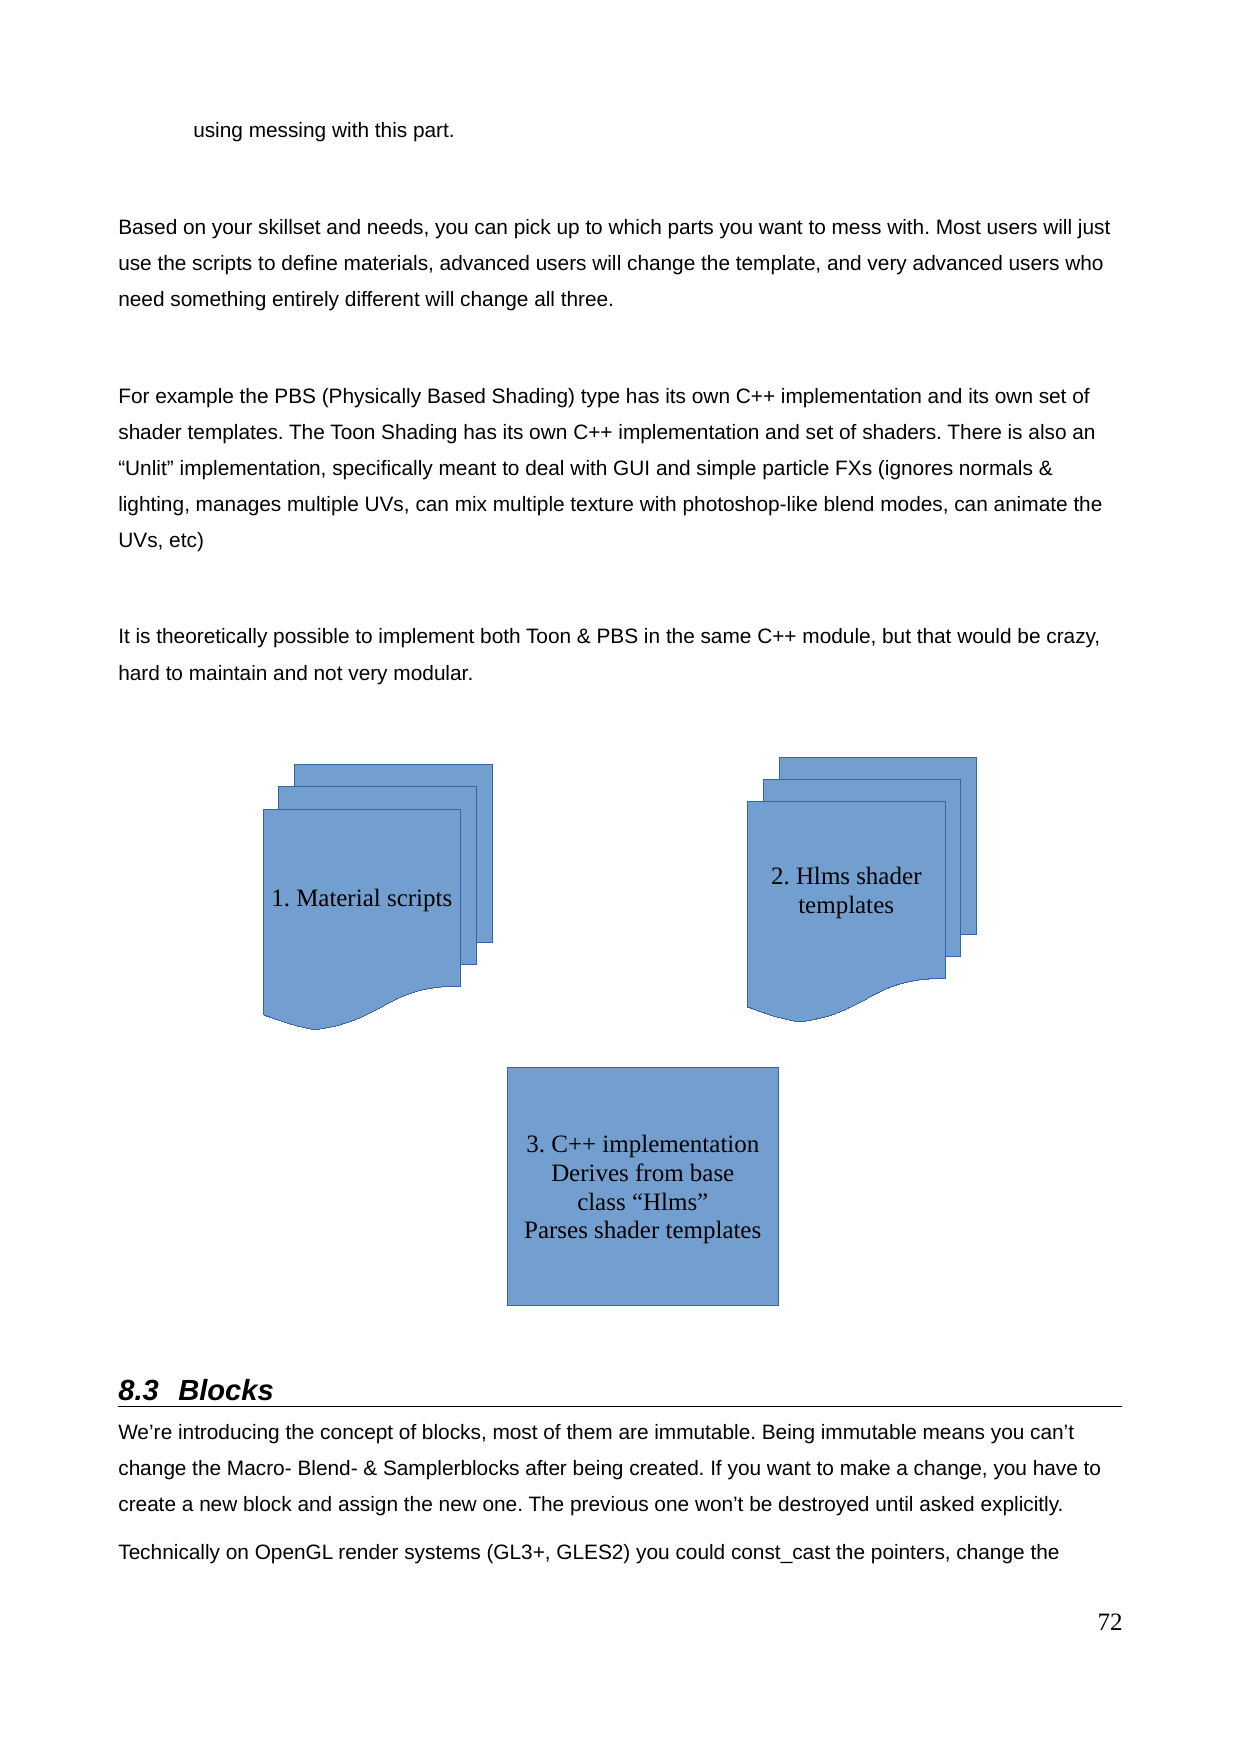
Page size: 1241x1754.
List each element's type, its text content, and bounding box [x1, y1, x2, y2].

text Based on your skillset and needs, you can pick up to which parts you want to mess with. Most users will just use the scripts to define materials, advanced users will change the template, and very advanced users who need something entirely different will change all three. [118, 215, 1122, 311]
list using messing with this part. [156, 118, 1122, 142]
text It is theoretically possible to implement both Toon & PBS in the same C++ module, but that would be crazy, hard to maintain and not very modular. [118, 624, 1122, 684]
text We’re introducing the concept of blocks, most of them are immutable. Being immutable means you can’t change the Macro- Blend- & Samplerblocks after being created. If you want to make a change, you have to create a new block and assign the new one. The previous one won’t be destroyed until asked explicitly. [118, 1420, 1122, 1516]
text For example the PBS (Physically Based Shading) type has its own C++ implementation and its own set of shader templates. The Toon Shading has its own C++ implementation and set of shaders. There is also an “Unlit” implementation, specifically meant to deal with GUI and simple particle FXs (ignores normals & lighting, manages multiple UVs, can mix multiple texture with photoshop-like blend modes, can animate the UVs, etc) [118, 384, 1122, 551]
subtitle Blocks [118, 1373, 1122, 1406]
text Technically on OpenGL render systems (GL3+, GLES2) you could const_cast the pointers, change the [118, 1540, 1122, 1564]
